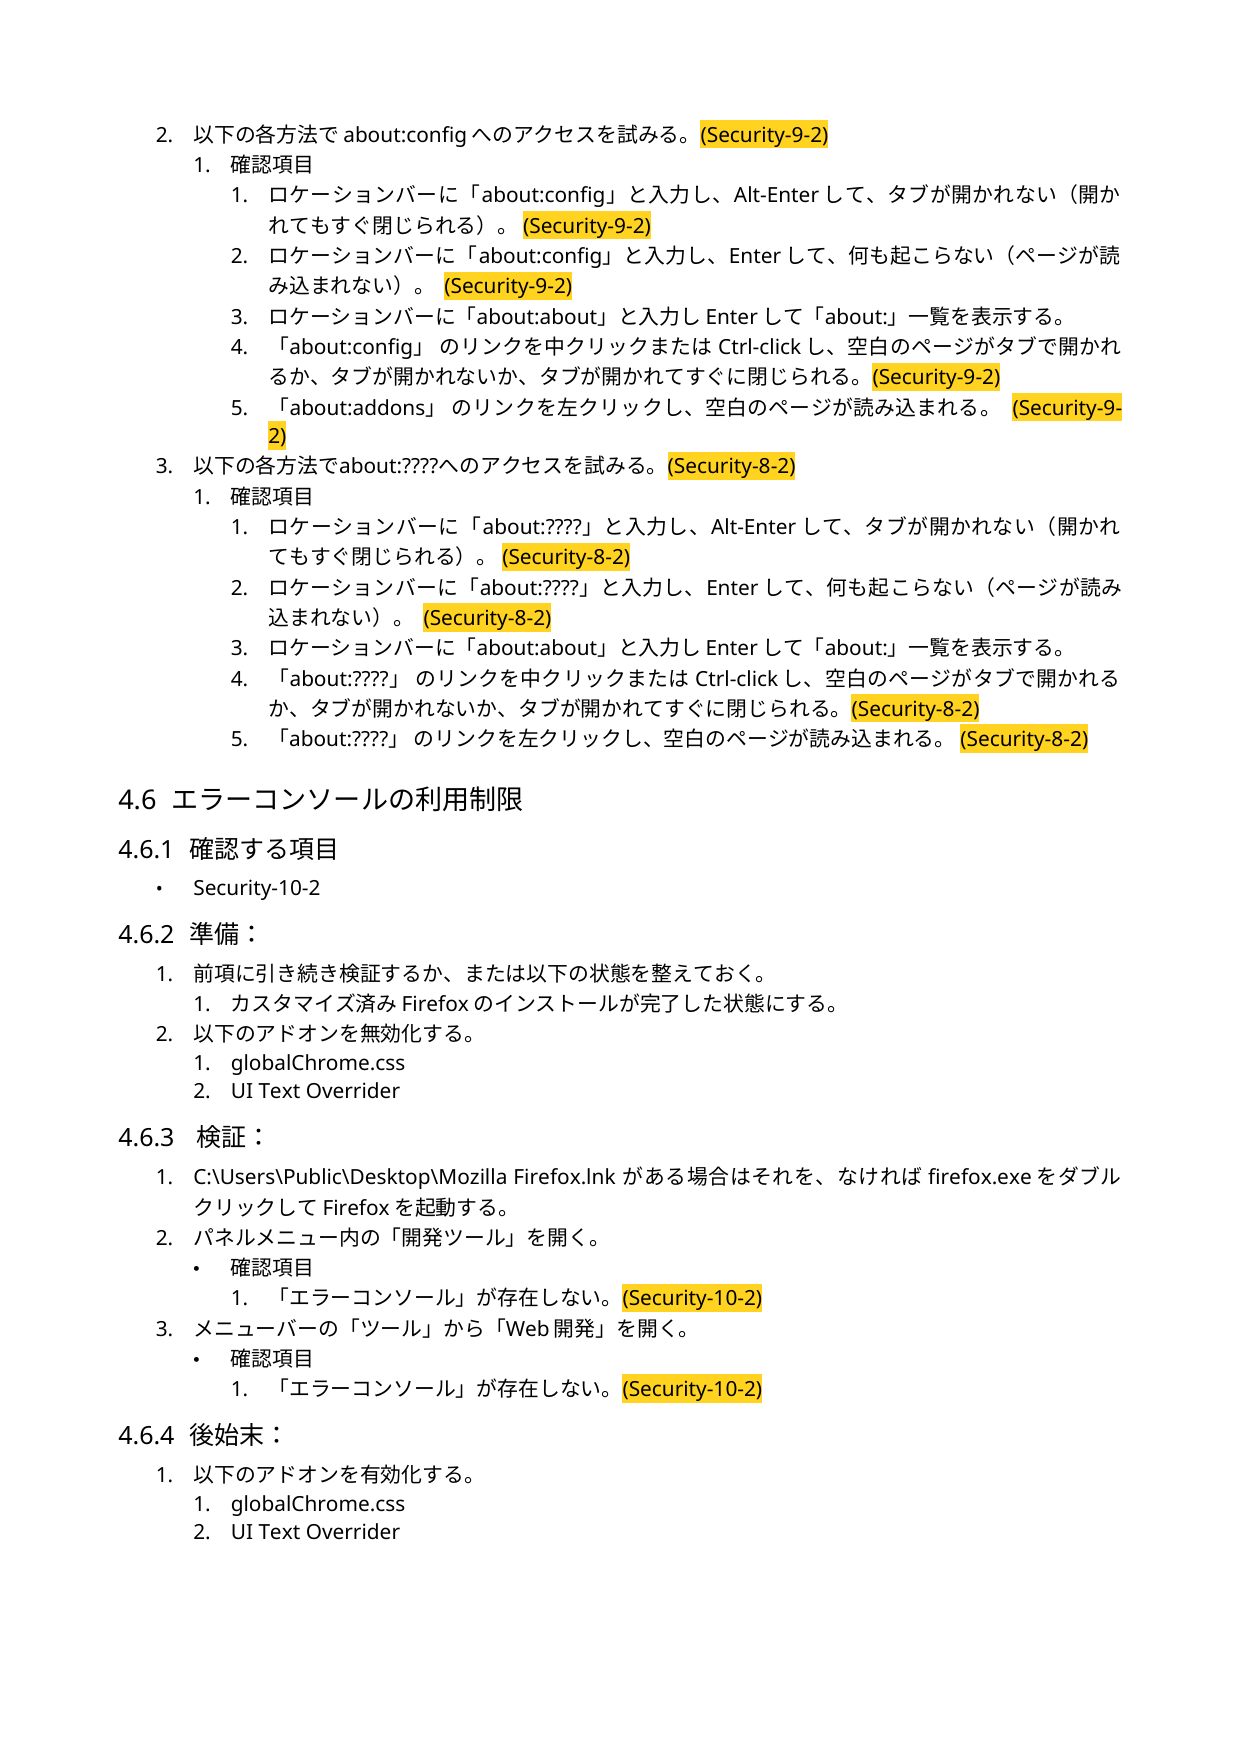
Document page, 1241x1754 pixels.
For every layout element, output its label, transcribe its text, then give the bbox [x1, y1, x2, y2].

list globalChrome.css [193, 1048, 1122, 1076]
list 以下のアドオンを無効化する。 [156, 1017, 1122, 1048]
list globalChrome.css [193, 1489, 1122, 1517]
list Security-10-2 [156, 873, 1122, 901]
list 確認項目 [193, 1251, 1122, 1282]
list ロケーションバーに「about:????」と入力し、Alt-Enterして、タブが開かれない（開かれてもすぐ閉じられる）。 (Security-8-2) [231, 510, 1122, 571]
list 以下の各方法でabout:????へのアクセスを試みる。(Security-8-2) [156, 450, 1122, 480]
list ロケーションバーに「about:config」と入力し、Enterして、何も起こらない（ページが読み込まれない）。 (Security-9-2) [231, 239, 1122, 300]
list ロケーションバーに「about:config」と入力し、Alt-Enterして、タブが開かれない（開かれてもすぐ閉じられる）。 (Security-9-2) [231, 179, 1122, 239]
list 「エラーコンソール」が存在しない。(Security-10-2) [231, 1372, 1122, 1403]
list 確認項目 [193, 1342, 1122, 1372]
list 以下の各方法でabout:configへのアクセスを試みる。(Security-9-2) [156, 118, 1122, 148]
list C:\Users\Public\Desktop\Mozilla Firefox.lnk がある場合はそれを、なければfirefox.exeをダブルクリックしてFirefoxを起動する。 [156, 1160, 1122, 1221]
list 「about:addons」 のリンクを左クリックし、空白のページが読み込まれる。 (Security-9-2) [231, 391, 1122, 450]
subtitle 検証： [118, 1118, 1122, 1154]
list ロケーションバーに「about:about」と入力しEnterして「about:」一覧を表示する。 [231, 300, 1122, 330]
list 「about:????」 のリンクを左クリックし、空白のページが読み込まれる。 (Security-8-2) [231, 722, 1122, 753]
list UI Text Overrider [193, 1076, 1122, 1105]
subtitle 確認する項目 [118, 830, 1122, 866]
list ロケーションバーに「about:about」と入力しEnterして「about:」一覧を表示する。 [231, 632, 1122, 662]
list 「エラーコンソール」が存在しない。(Security-10-2) [231, 1282, 1122, 1312]
list 「about:config」 のリンクを中クリックまたはCtrl-clickし、空白のページがタブで開かれるか、タブが開かれないか、タブが開かれてすぐに閉じられる。(Security-9-2) [231, 330, 1122, 391]
subtitle エラーコンソールの利用制限 [118, 778, 1122, 817]
subtitle 準備： [118, 914, 1122, 950]
subtitle 後始末： [118, 1416, 1122, 1452]
list パネルメニュー内の「開発ツール」を開く。 [156, 1221, 1122, 1251]
list 前項に引き続き検証するか、または以下の状態を整えておく。 [156, 957, 1122, 987]
list 以下のアドオンを有効化する。 [156, 1458, 1122, 1489]
list メニューバーの「ツール」から「Web開発」を開く。 [156, 1312, 1122, 1342]
list 確認項目 [193, 148, 1122, 179]
list カスタマイズ済みFirefoxのインストールが完了した状態にする。 [193, 987, 1122, 1017]
list 「about:????」 のリンクを中クリックまたはCtrl-clickし、空白のページがタブで開かれるか、タブが開かれないか、タブが開かれてすぐに閉じられる。(Security-8-2) [231, 662, 1122, 722]
list ロケーションバーに「about:????」と入力し、Enterして、何も起こらない（ページが読み込まれない）。 (Security-8-2) [231, 571, 1122, 632]
list UI Text Overrider [193, 1517, 1122, 1546]
list 確認項目 [193, 480, 1122, 510]
